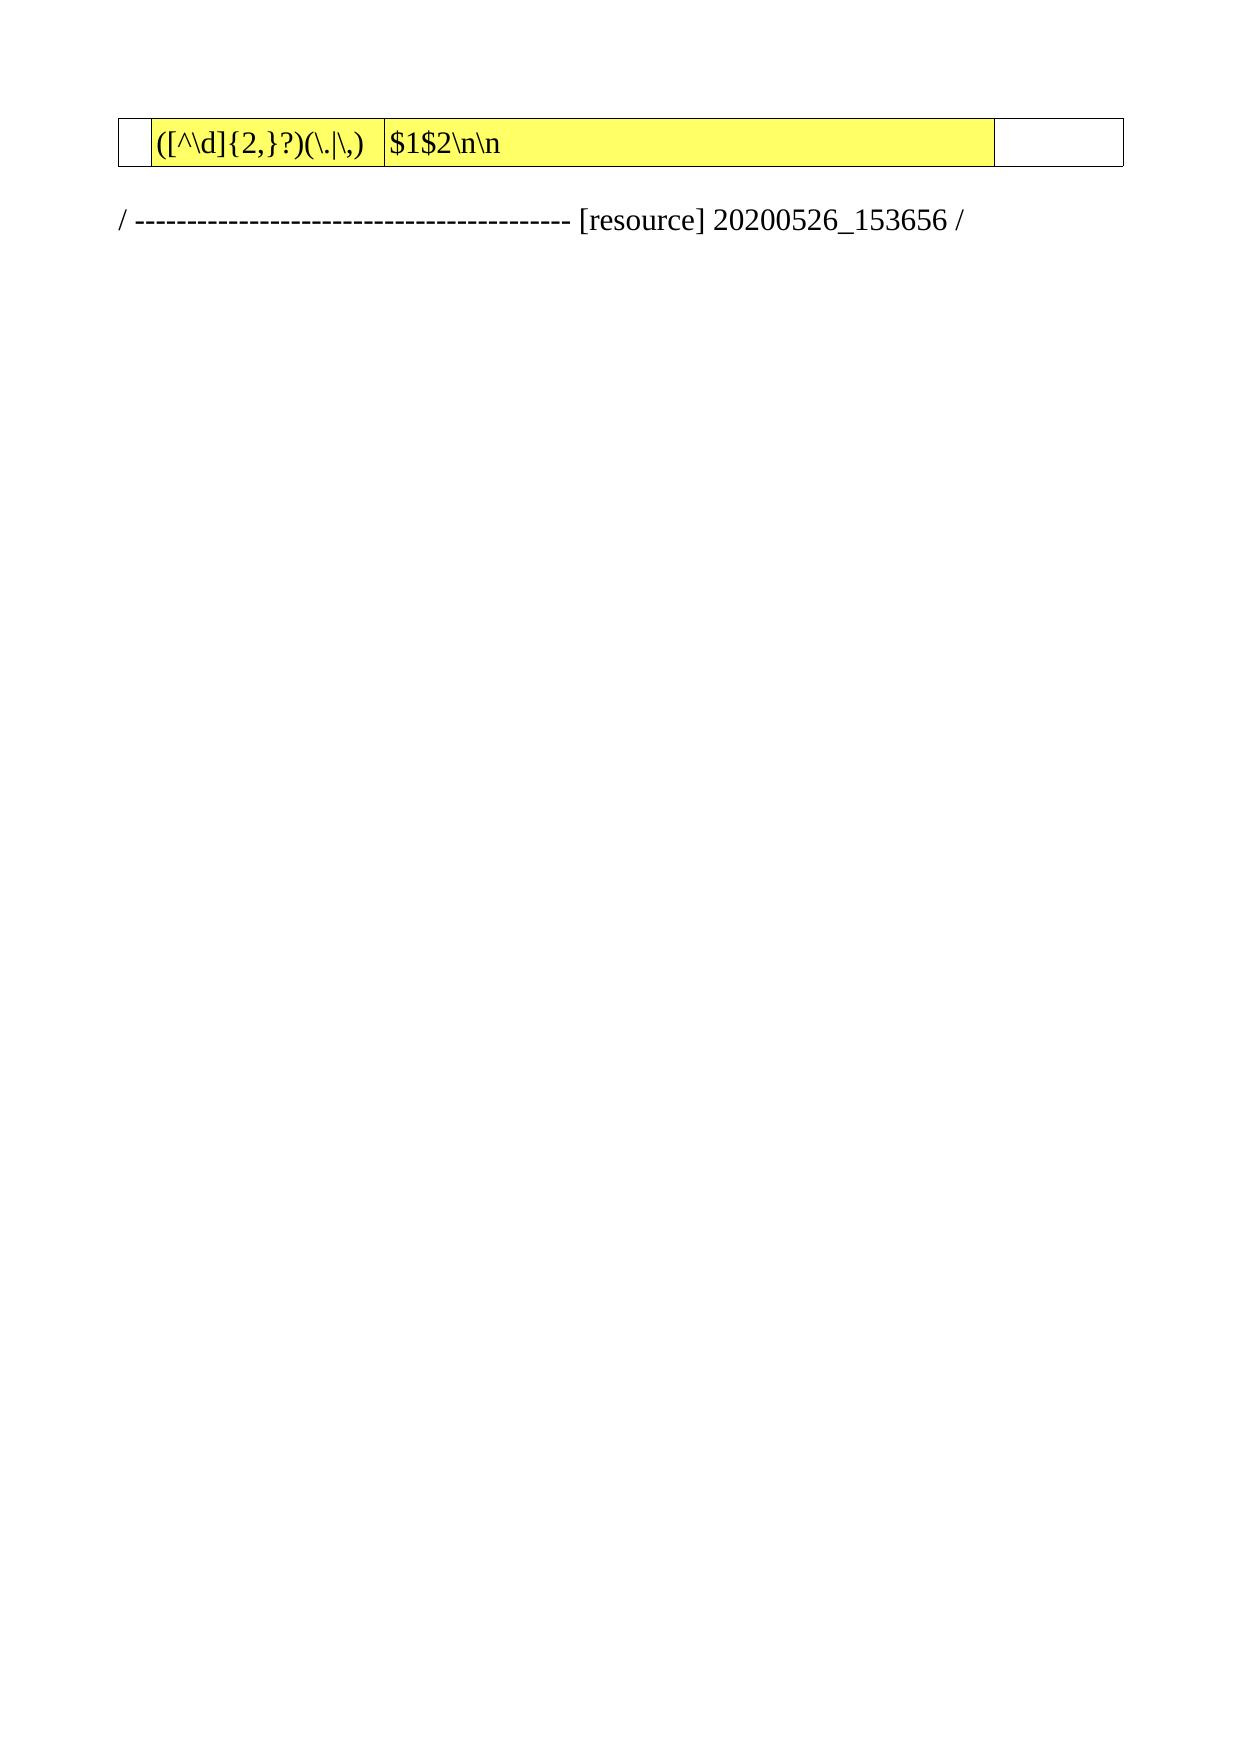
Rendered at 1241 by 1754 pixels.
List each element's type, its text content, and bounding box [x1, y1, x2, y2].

table_cell $1$2\n\n [385, 119, 994, 166]
table_cell ([^\d]{2,}?)(\.|\,) [152, 119, 384, 166]
table_cell [995, 119, 1123, 166]
text / ------------------------------------------ [resource] 20200526_153656 / [118, 202, 1122, 238]
table_cell [119, 119, 151, 166]
